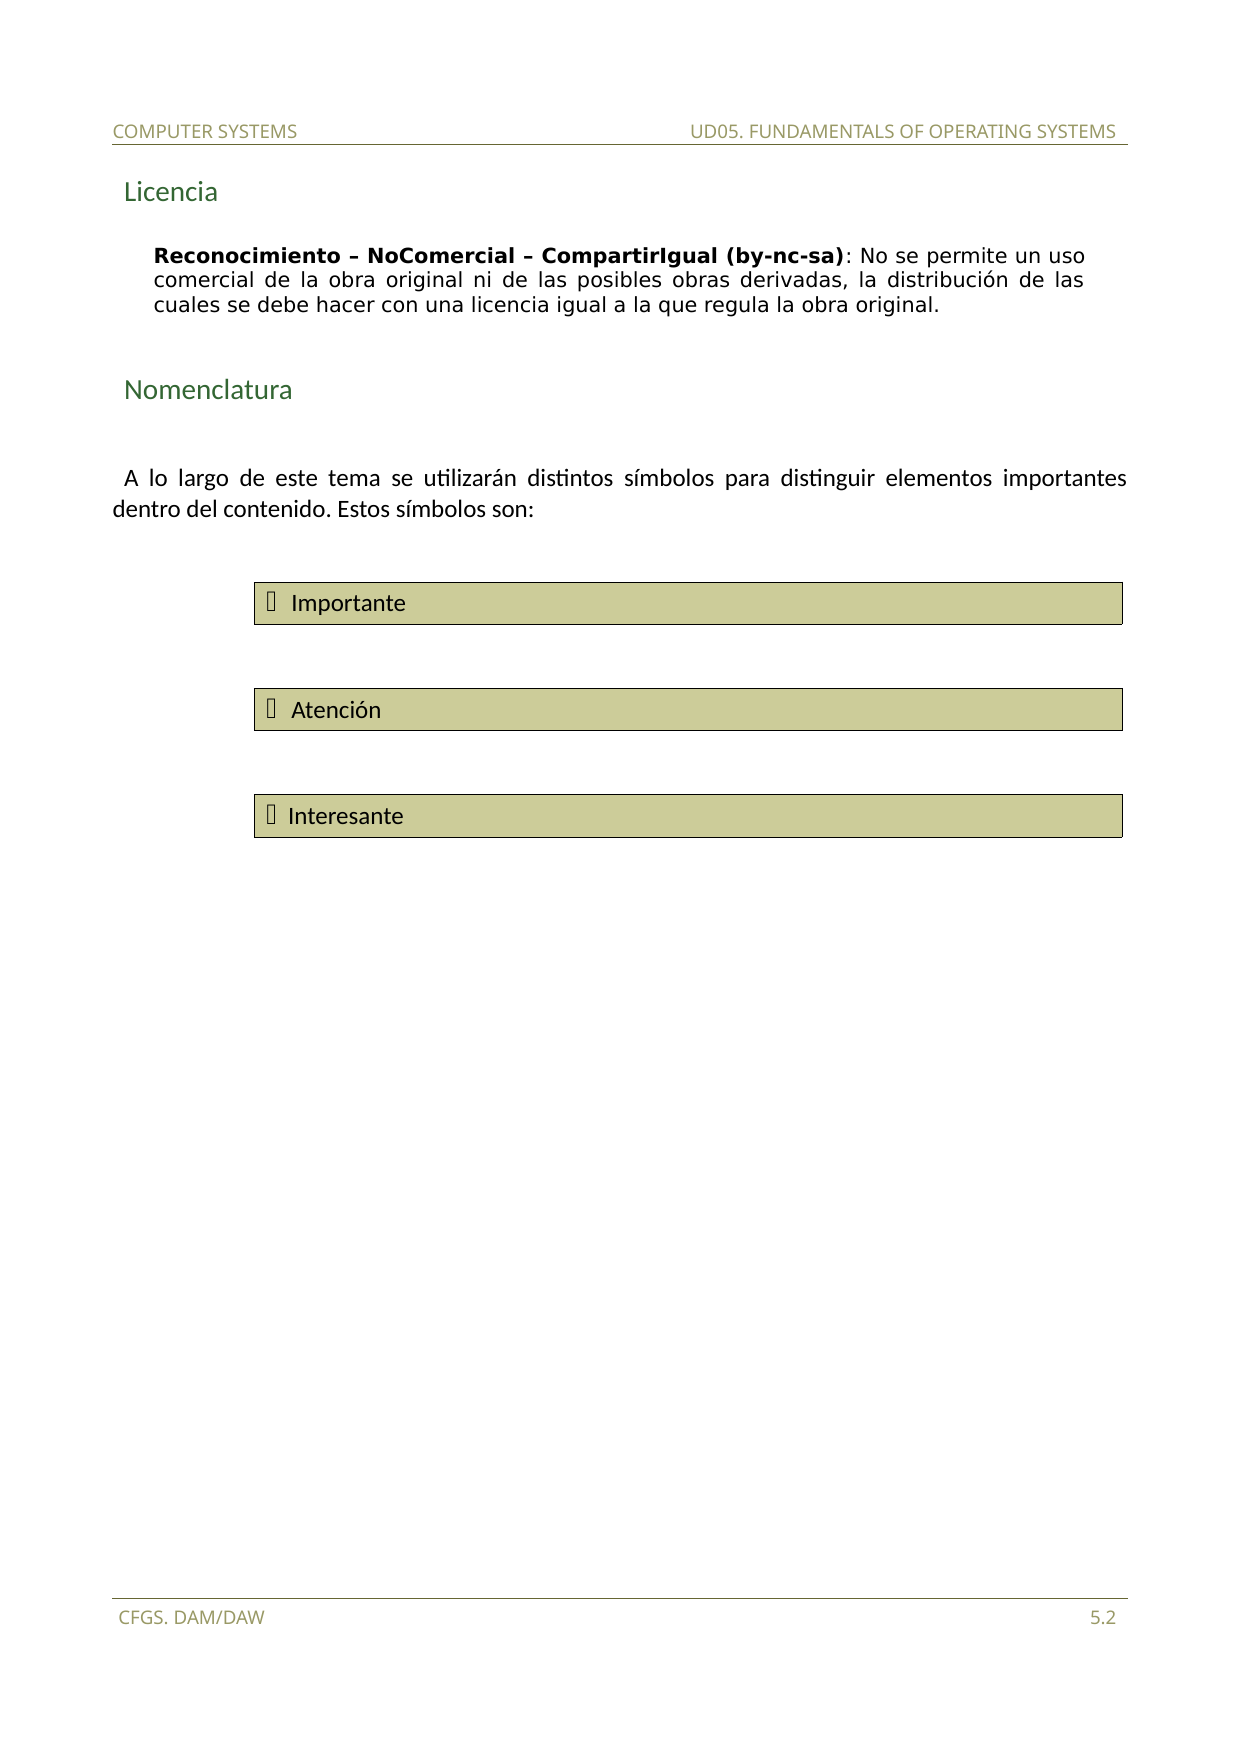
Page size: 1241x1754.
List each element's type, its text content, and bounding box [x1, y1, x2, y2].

text Nomenclatura [112, 371, 1128, 407]
text A lo largo de este tema se utilizarán distintos símbolos para distinguir elementos importantes dentro del contenido. Estos símbolos son: [112, 462, 1128, 523]
text Reconocimiento – NoComercial – CompartirIgual (by-nc-sa): No se permite un uso comercial de la obra original ni de las posibles obras derivadas, la distribución de las cuales se debe hacer con una licencia igual a la que regula la obra original. [153, 244, 1086, 317]
text  Atención [255, 689, 1122, 730]
text  Importante [255, 583, 1122, 624]
text Licencia [112, 173, 1128, 209]
text  Interesante [255, 795, 1122, 837]
